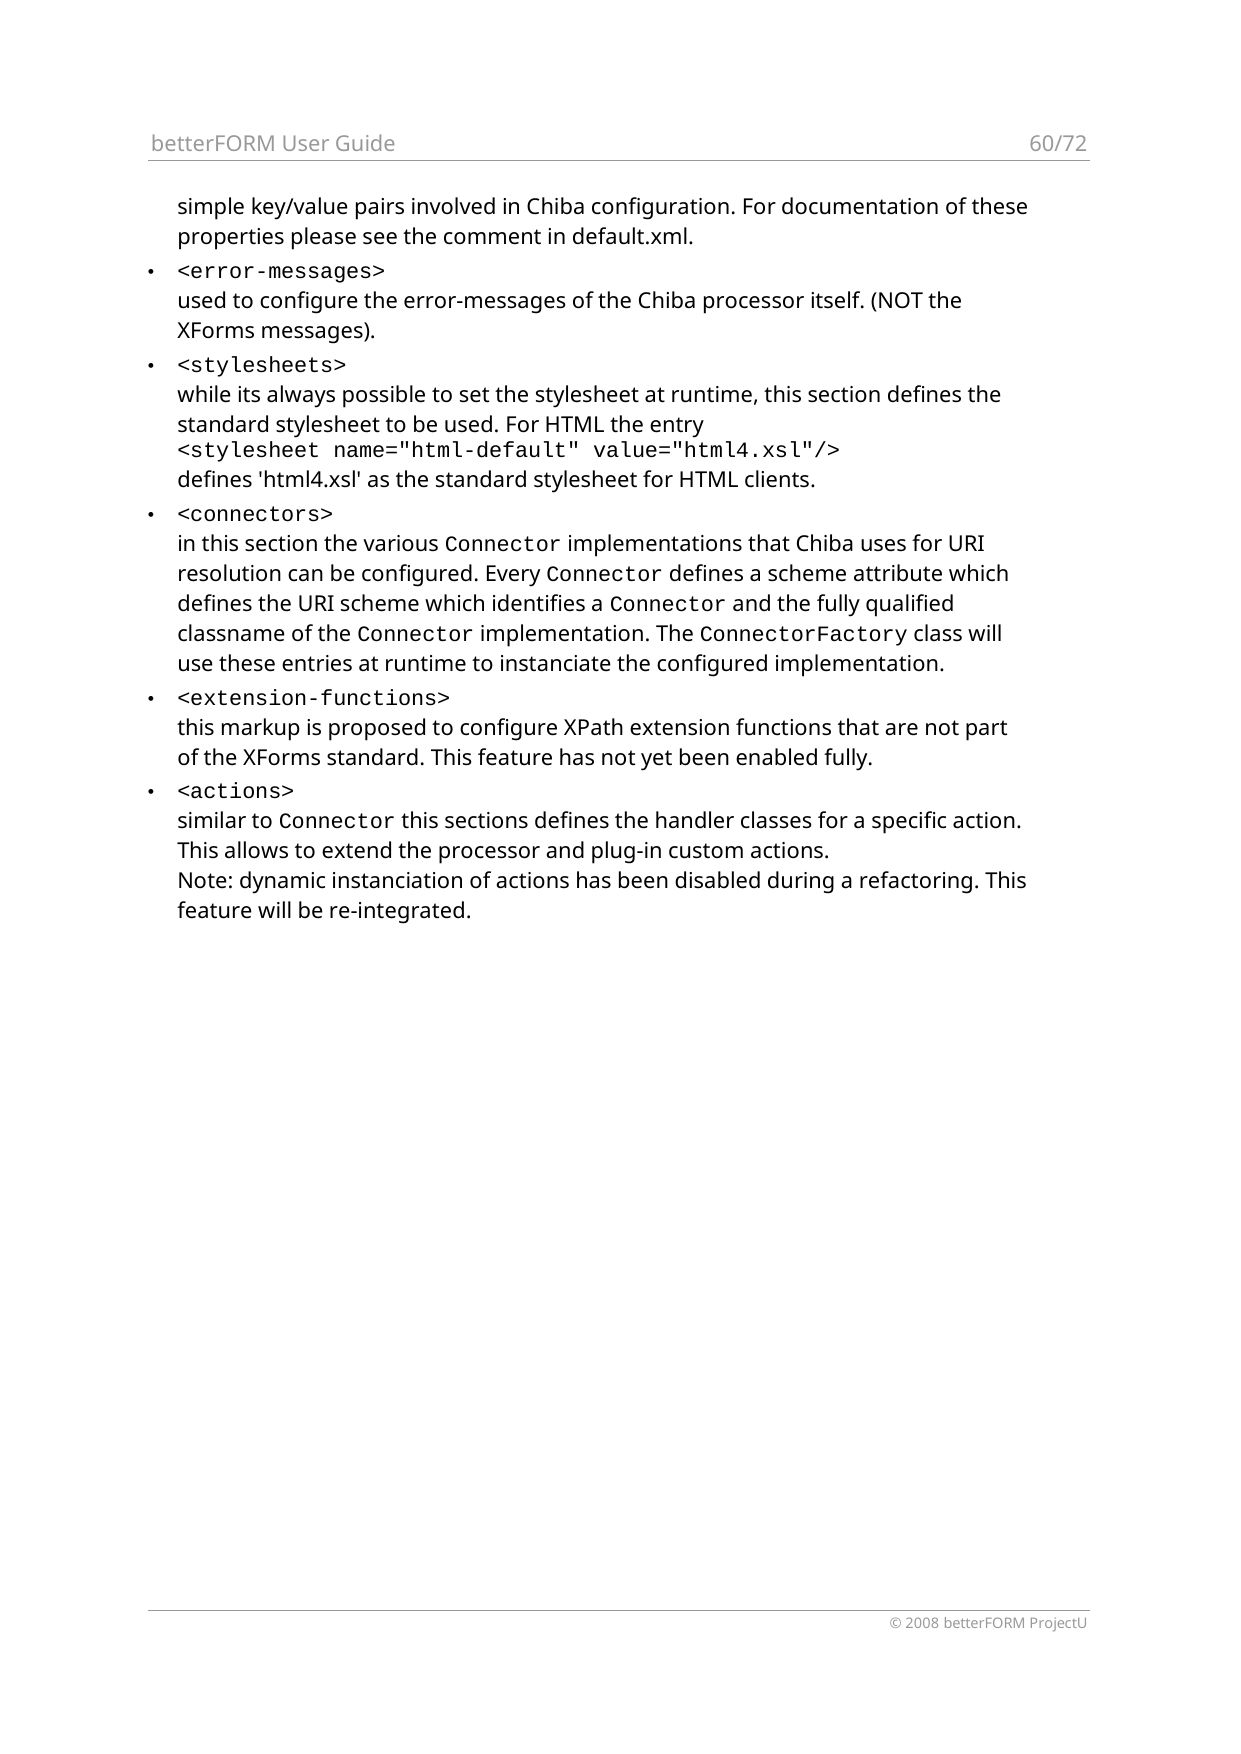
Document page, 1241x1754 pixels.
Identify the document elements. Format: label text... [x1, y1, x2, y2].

list simple key/value pairs involved in Chiba configuration. For documentation of these properties please see the comment in default.xml. [148, 191, 1032, 251]
list <extension-functions> this markup is proposed to configure XPath extension functions that are not part of the XForms standard. This feature has not yet been enabled fully. [148, 686, 1032, 771]
list <actions> similar to Connector this sections defines the handler classes for a specific action. This allows to extend the processor and plug-in custom actions. Note: dynamic instanciation of actions has been disabled during a refactoring. This feature will be re-integrated. [148, 780, 1032, 925]
list <connectors> in this section the various Connector implementations that Chiba uses for URI resolution can be configured. Every Connector defines a scheme attribute which defines the URI scheme which identifies a Connector and the fully qualified classname of the Connector implementation. The ConnectorFactory class will use these entries at runtime to instanciate the configured implementation. [148, 502, 1032, 677]
list <error-messages> used to configure the error-messages of the Chiba processor itself. (NOT the XForms messages). [148, 259, 1032, 344]
list <stylesheets> while its always possible to set the stylesheet at runtime, this section defines the standard stylesheet to be used. For HTML the entry <stylesheet name="html-default" value="html4.xsl"/> defines 'html4.xsl' as the standard stylesheet for HTML clients. [148, 353, 1032, 493]
